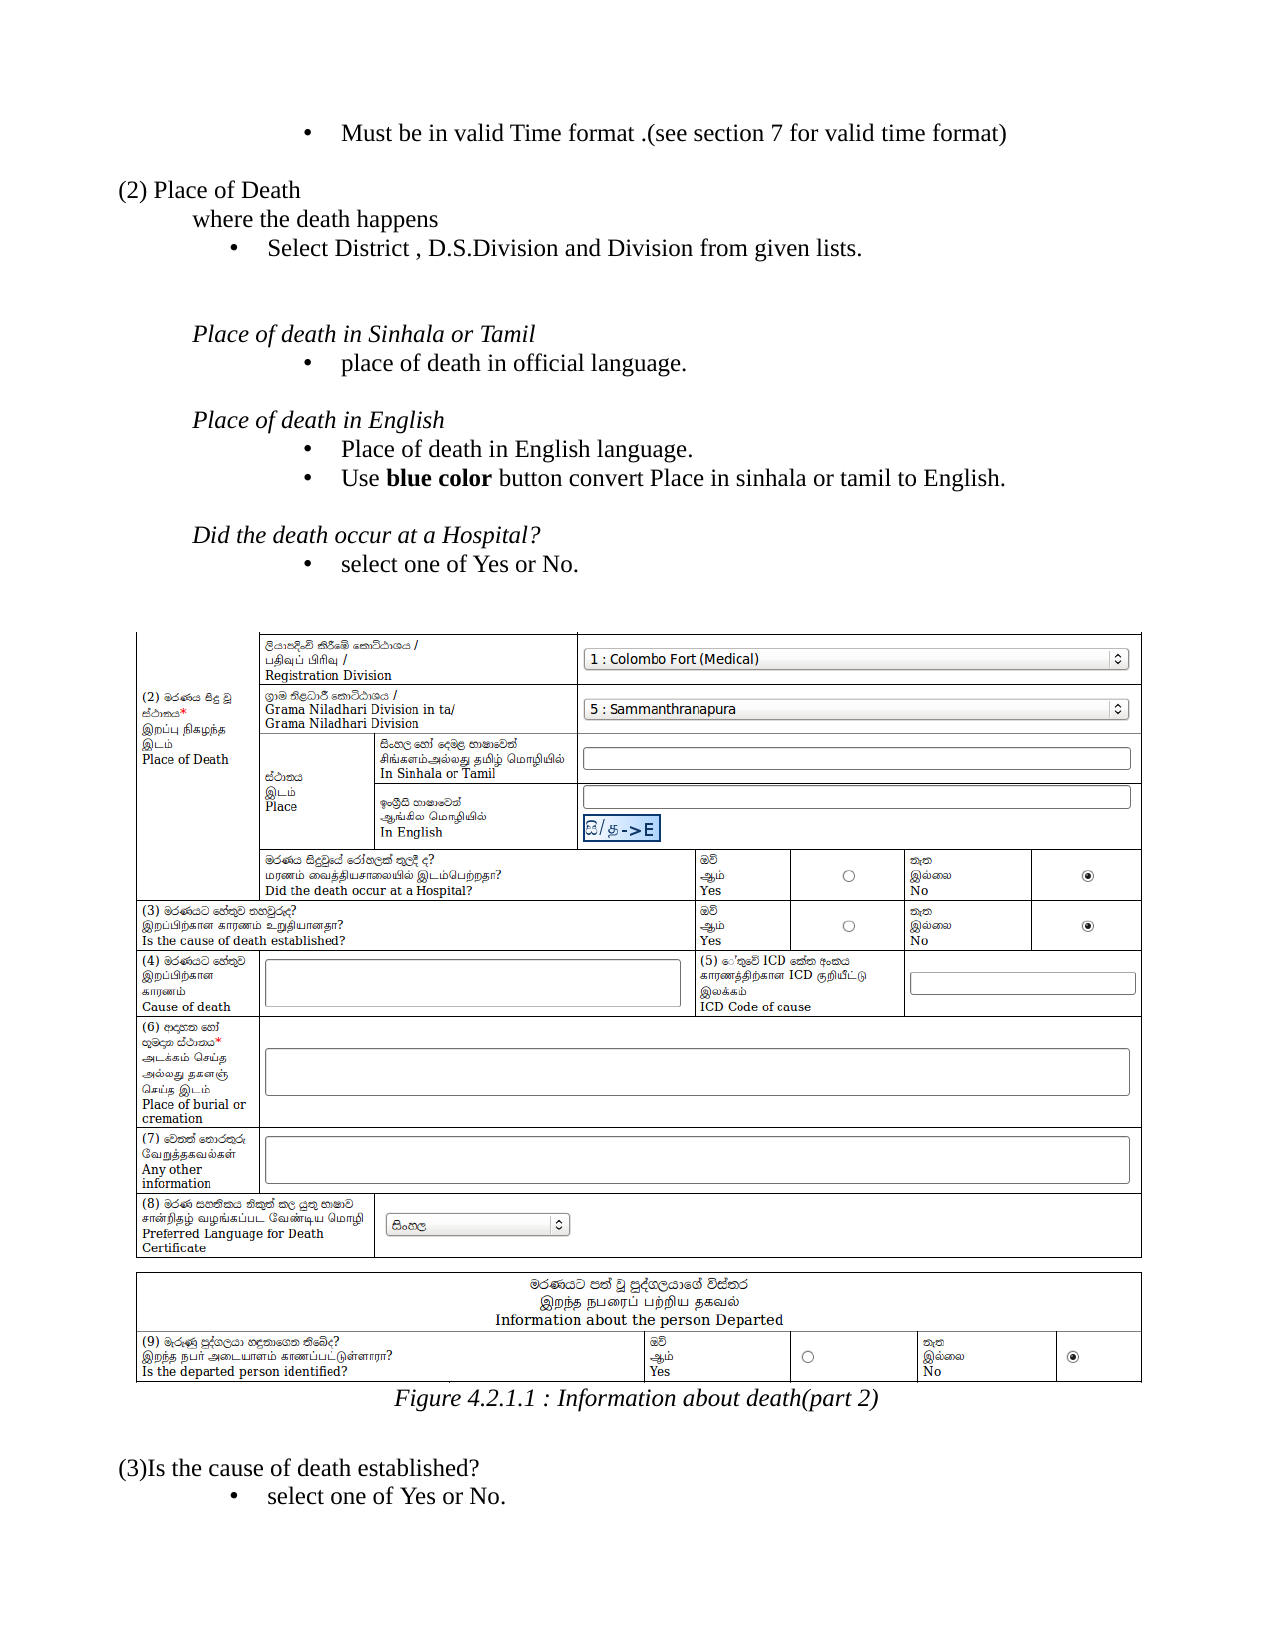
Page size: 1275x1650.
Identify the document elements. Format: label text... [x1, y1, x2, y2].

text (2) Place of Death [118, 176, 1157, 204]
text Place of death in English [118, 406, 1157, 434]
list Use blue color button convert Place in sinhala or tamil to English. [303, 463, 1157, 492]
list Select District , D.S.Division and Division from given lists. [229, 233, 1157, 262]
list Place of death in English language. [303, 434, 1157, 463]
list select one of Yes or No. [303, 549, 1157, 578]
text Figure 4.2.1.1 : Information about death(part 2) [128, 1383, 1147, 1411]
text where the death happens [118, 204, 1157, 233]
text (3)Is the cause of death established? [118, 1453, 1157, 1481]
list place of death in official language. [303, 348, 1157, 377]
list select one of Yes or No. [229, 1481, 1157, 1510]
list Must be in valid Time format .(see section 7 for valid time format) [303, 118, 1157, 147]
picture [128, 632, 1147, 1383]
text Did the death occur at a Hospital? [118, 521, 1157, 549]
text Place of death in Sinhala or Tamil [118, 319, 1157, 348]
